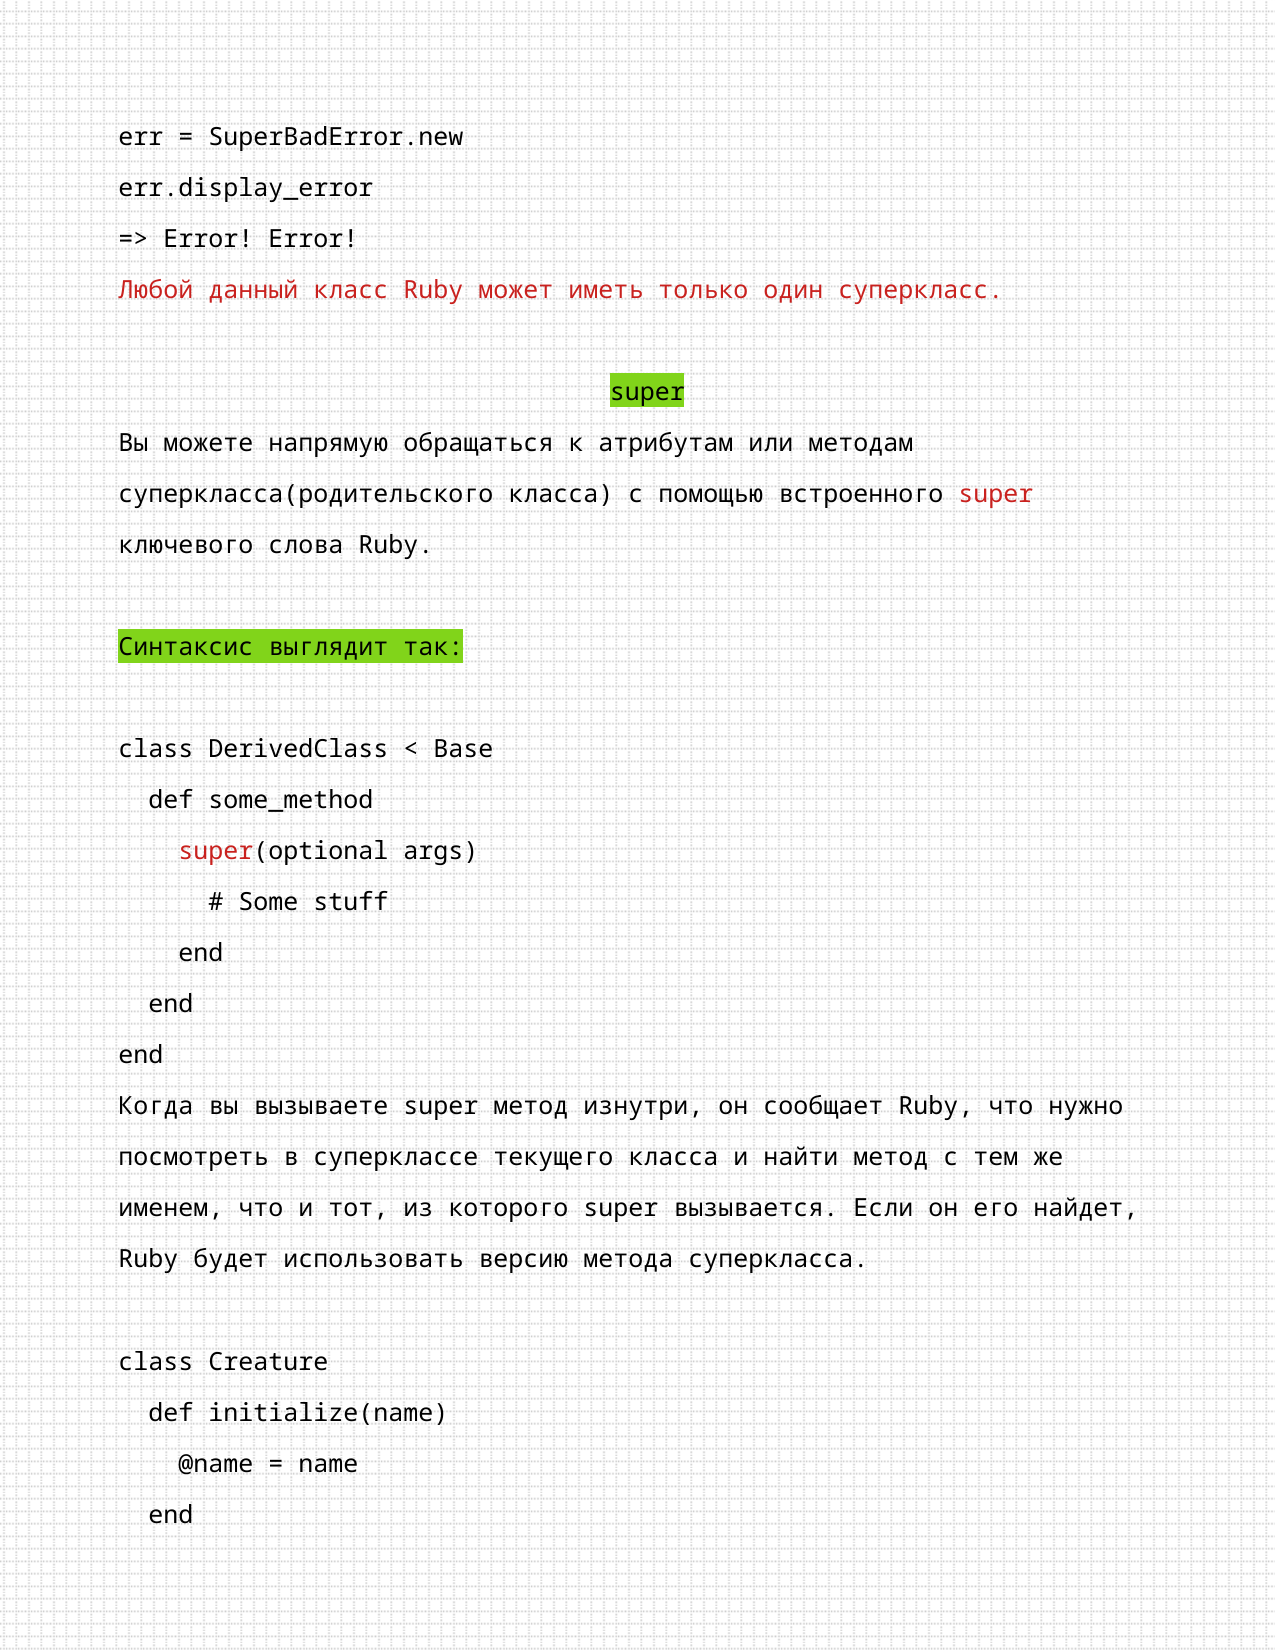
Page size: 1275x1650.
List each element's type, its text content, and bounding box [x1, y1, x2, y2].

text Когда вы вызываете super метод изнутри, он сообщает Ruby, что нужно посмотреть в суперклассе текущего класса и найти метод с тем же именем, что и тот, из которого super вызывается. Если он его найдет, Ruby будет использовать версию метода суперкласса. [118, 1088, 1176, 1275]
text err = SuperBadError.new [118, 118, 1176, 152]
text super [118, 373, 1176, 407]
text # Some stuff [118, 884, 1176, 918]
text Синтаксис выглядит так: [118, 628, 1176, 663]
text end [118, 1496, 1176, 1530]
picture [0, 0, 1275, 1650]
text super(optional args) [118, 833, 1176, 867]
text => Error! Error! [118, 220, 1176, 254]
text class DerivedClass < Base [118, 731, 1176, 765]
text Вы можете напрямую обращаться к атрибутам или методам суперкласса(родительского класса) с помощью встроенного super ключевого слова Ruby. [118, 424, 1176, 561]
text end [118, 986, 1176, 1020]
text class Creature [118, 1343, 1176, 1377]
text err.display_error [118, 169, 1176, 203]
text def some_method [118, 782, 1176, 816]
text def initialize(name) [118, 1394, 1176, 1428]
text @name = name [118, 1445, 1176, 1479]
text end [118, 1037, 1176, 1071]
text Любой данный класс Ruby может иметь только один суперкласс. [118, 271, 1176, 305]
text end [118, 935, 1176, 969]
